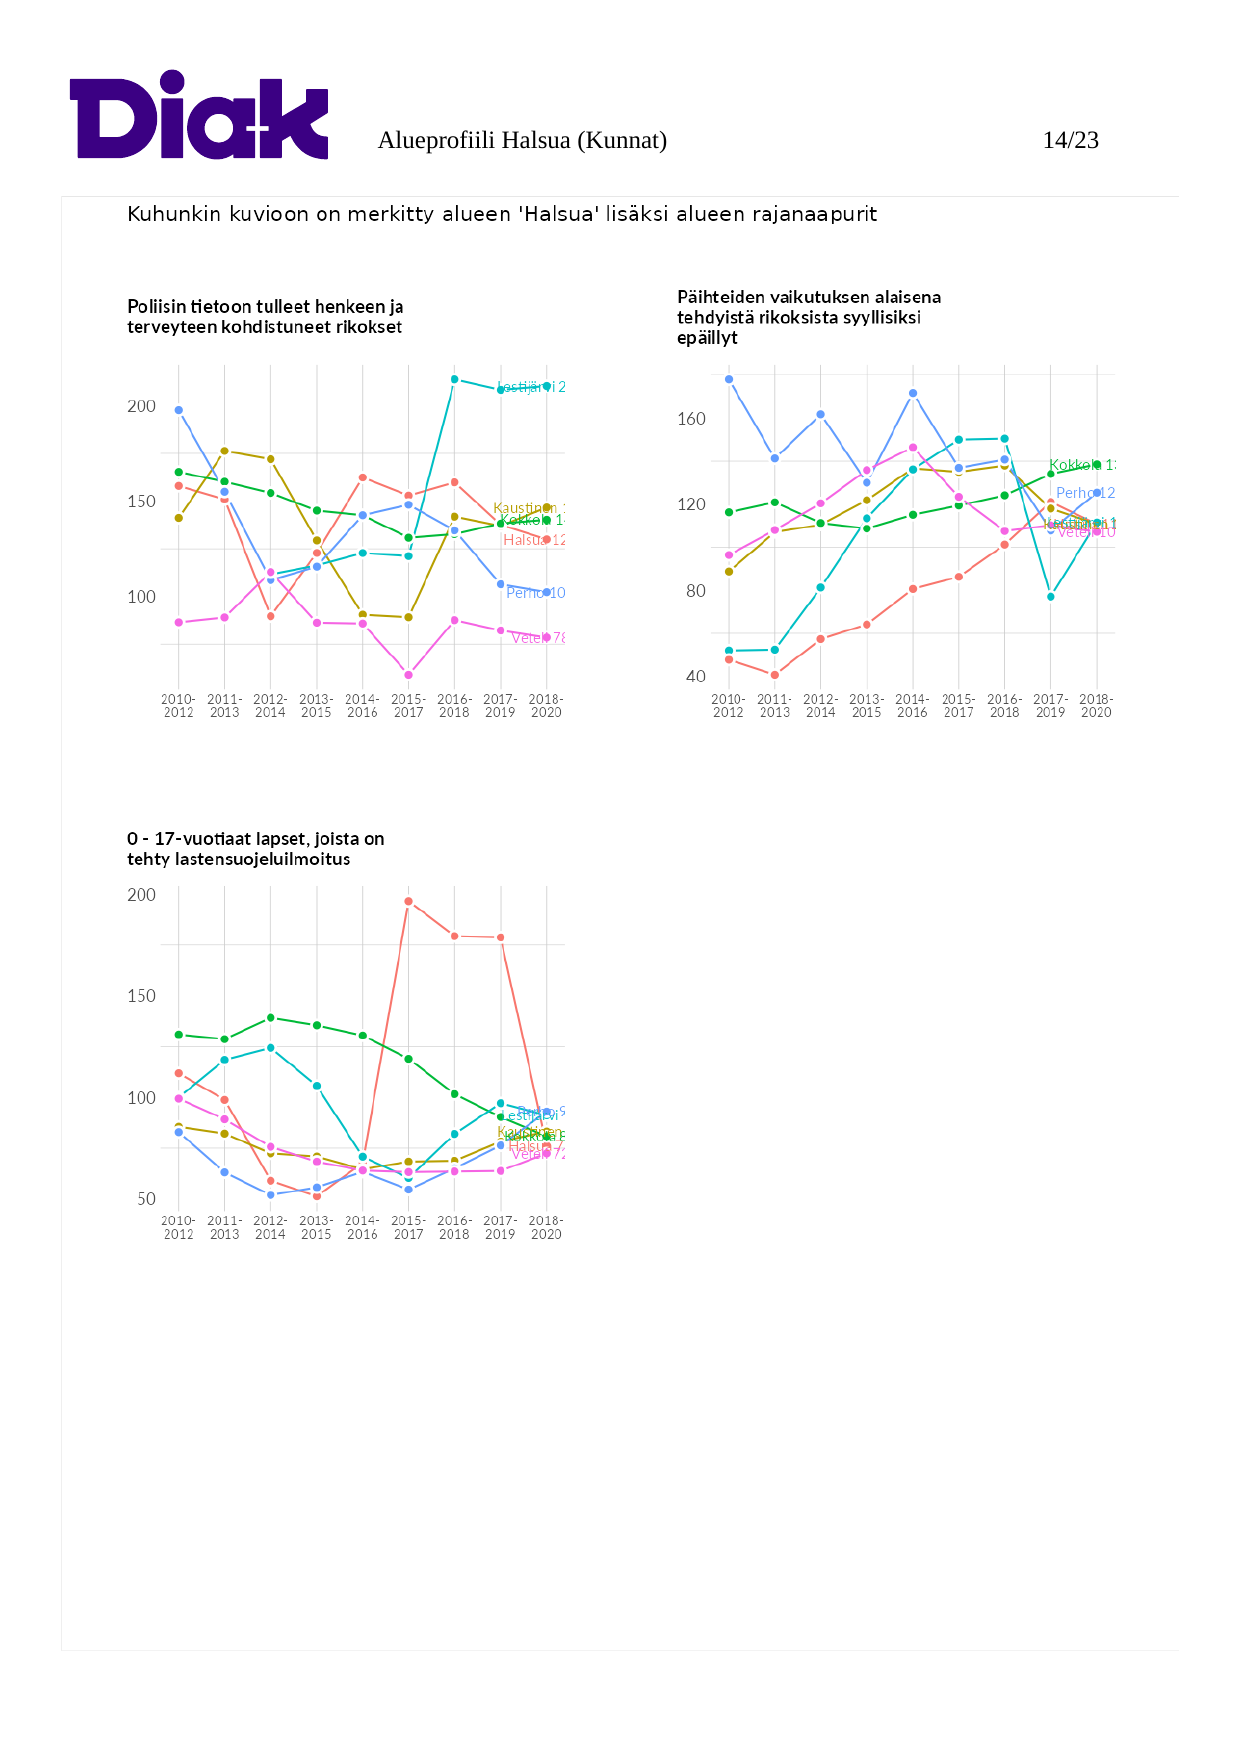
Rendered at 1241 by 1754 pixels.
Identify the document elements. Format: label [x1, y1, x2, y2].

picture [61, 196, 1179, 1651]
